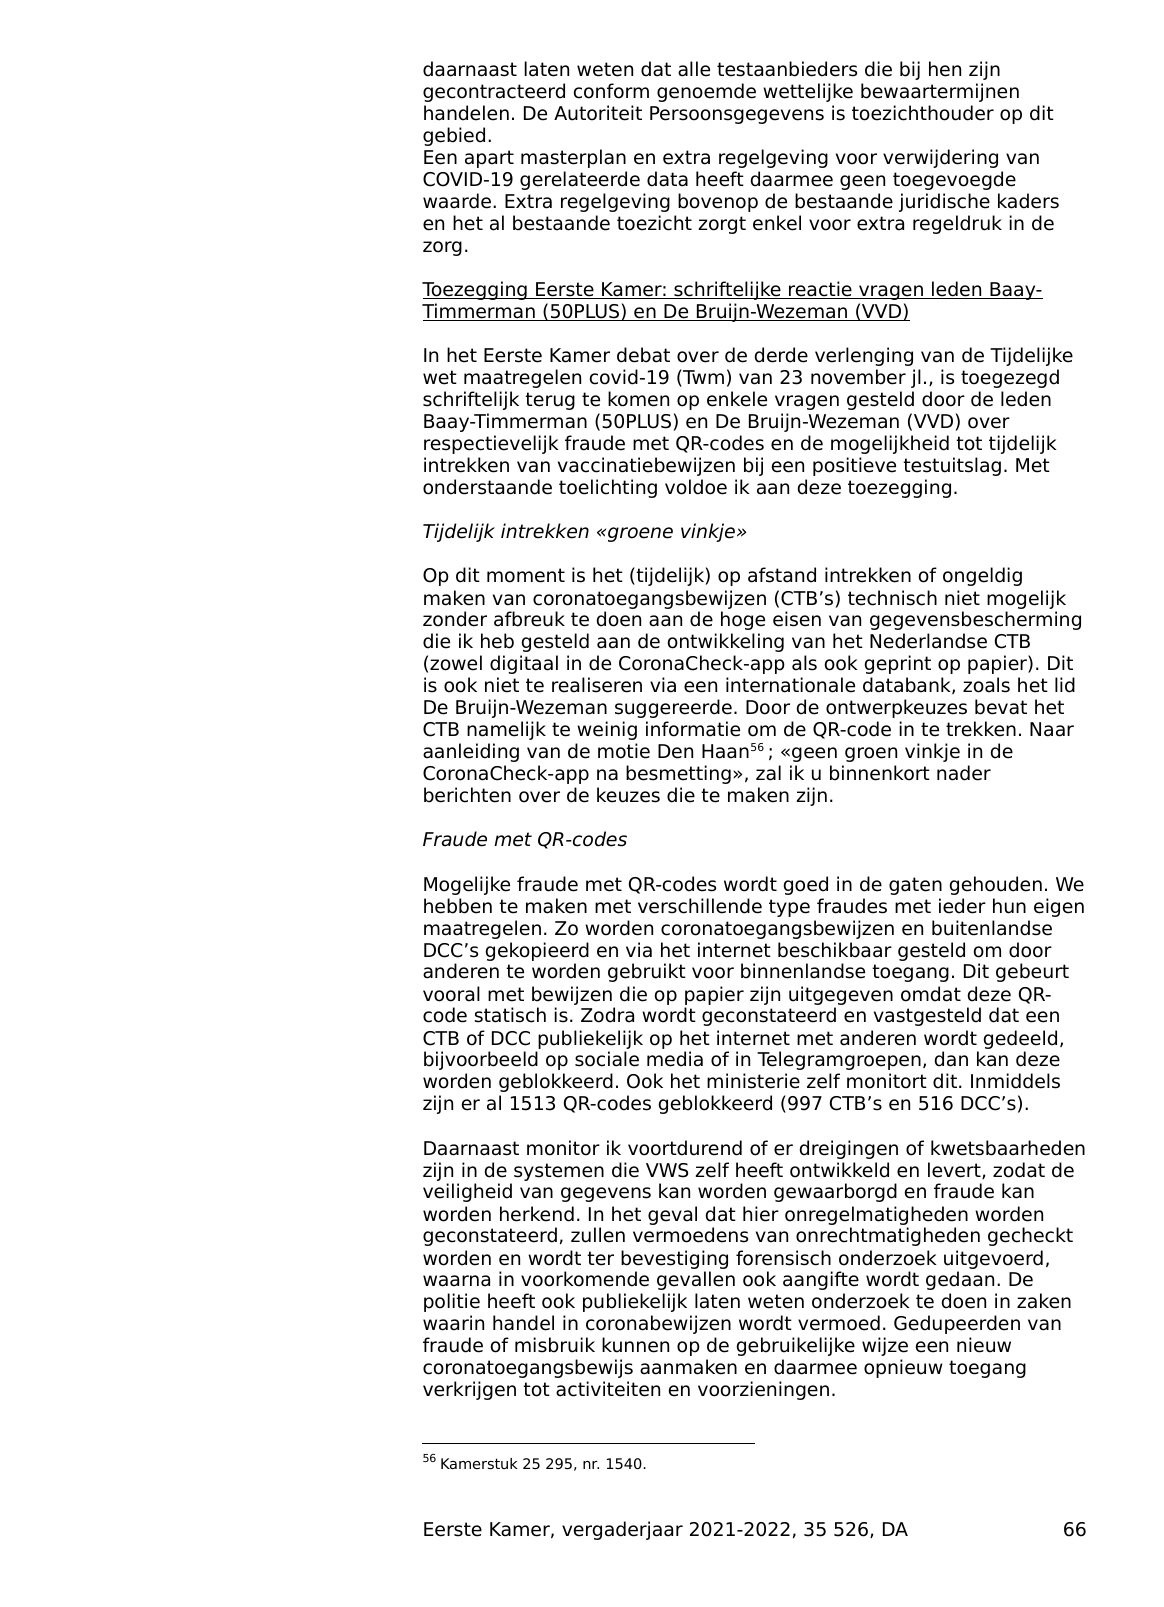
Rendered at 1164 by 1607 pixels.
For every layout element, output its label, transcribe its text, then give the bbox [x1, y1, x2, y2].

text Op dit moment is het (tijdelijk) op afstand intrekken of ongeldig maken van coronatoegangsbewijzen (CTB’s) technisch niet mogelijk zonder afbreuk te doen aan de hoge eisen van gegevensbescherming die ik heb gesteld aan de ontwikkeling van het Nederlandse CTB (zowel digitaal in de CoronaCheck-app als ook geprint op papier). Dit is ook niet te realiseren via een internationale databank, zoals het lid De Bruijn-Wezeman suggereerde. Door de ontwerpkeuzes bevat het CTB namelijk te weinig informatie om de QR-code in te trekken. Naar aanleiding van de motie Den Haan; «geen groen vinkje in de CoronaCheck-app na besmetting», zal ik u binnenkort nader berichten over de keuzes die te maken zijn. [422, 565, 1087, 807]
subtitle Tijdelijk intrekken «groene vinkje» [422, 521, 1087, 543]
text Daarnaast monitor ik voortdurend of er dreigingen of kwetsbaarheden zijn in de systemen die VWS zelf heeft ontwikkeld en levert, zodat de veiligheid van gegevens kan worden gewaarborgd en fraude kan worden herkend. In het geval dat hier onregelmatigheden worden geconstateerd, zullen vermoedens van onrechtmatigheden gecheckt worden en wordt ter bevestiging forensisch onderzoek uitgevoerd, waarna in voorkomende gevallen ook aangifte wordt gedaan. De politie heeft ook publiekelijk laten weten onderzoek te doen in zaken waarin handel in coronabewijzen wordt vermoed. Gedupeerden van fraude of misbruik kunnen op de gebruikelijke wijze een nieuw coronatoegangsbewijs aanmaken en daarmee opnieuw toegang verkrijgen tot activiteiten en voorzieningen. [422, 1137, 1087, 1401]
text Kamerstuk 25 295, nr. 1540. [422, 1452, 1087, 1474]
text Een apart masterplan en extra regelgeving voor verwijdering van COVID-19 gerelateerde data heeft daarmee geen toegevoegde waarde. Extra regelgeving bovenop de bestaande juridische kaders en het al bestaande toezicht zorgt enkel voor extra regeldruk in de zorg. [422, 147, 1087, 257]
text daarnaast laten weten dat alle testaanbieders die bij hen zijn gecontracteerd conform genoemde wettelijke bewaartermijnen handelen. De Autoriteit Persoonsgegevens is toezichthouder op dit gebied. [422, 59, 1087, 147]
text In het Eerste Kamer debat over de derde verlenging van de Tijdelijke wet maatregelen covid-19 (Twm) van 23 november jl., is toegezegd schriftelijk terug te komen op enkele vragen gesteld door de leden Baay-Timmerman (50PLUS) en De Bruijn-Wezeman (VVD) over respectievelijk fraude met QR-codes en de mogelijkheid tot tijdelijk intrekken van vaccinatiebewijzen bij een positieve testuitslag. Met onderstaande toelichting voldoe ik aan deze toezegging. [422, 345, 1087, 499]
subtitle Fraude met QR-codes [422, 829, 1087, 851]
subtitle Toezegging Eerste Kamer: schriftelijke reactie vragen leden Baay-Timmerman (50PLUS) en De Bruijn-Wezeman (VVD) [422, 279, 1087, 323]
text Mogelijke fraude met QR-codes wordt goed in de gaten gehouden. We hebben te maken met verschillende type fraudes met ieder hun eigen maatregelen. Zo worden coronatoegangsbewijzen en buitenlandse DCC’s gekopieerd en via het internet beschikbaar gesteld om door anderen te worden gebruikt voor binnenlandse toegang. Dit gebeurt vooral met bewijzen die op papier zijn uitgegeven omdat deze QR-code statisch is. Zodra wordt geconstateerd en vastgesteld dat een CTB of DCC publiekelijk op het internet met anderen wordt gedeeld, bijvoorbeeld op sociale media of in Telegramgroepen, dan kan deze worden geblokkeerd. Ook het ministerie zelf monitort dit. Inmiddels zijn er al 1513 QR-codes geblokkeerd (997 CTB’s en 516 DCC’s). [422, 873, 1087, 1115]
